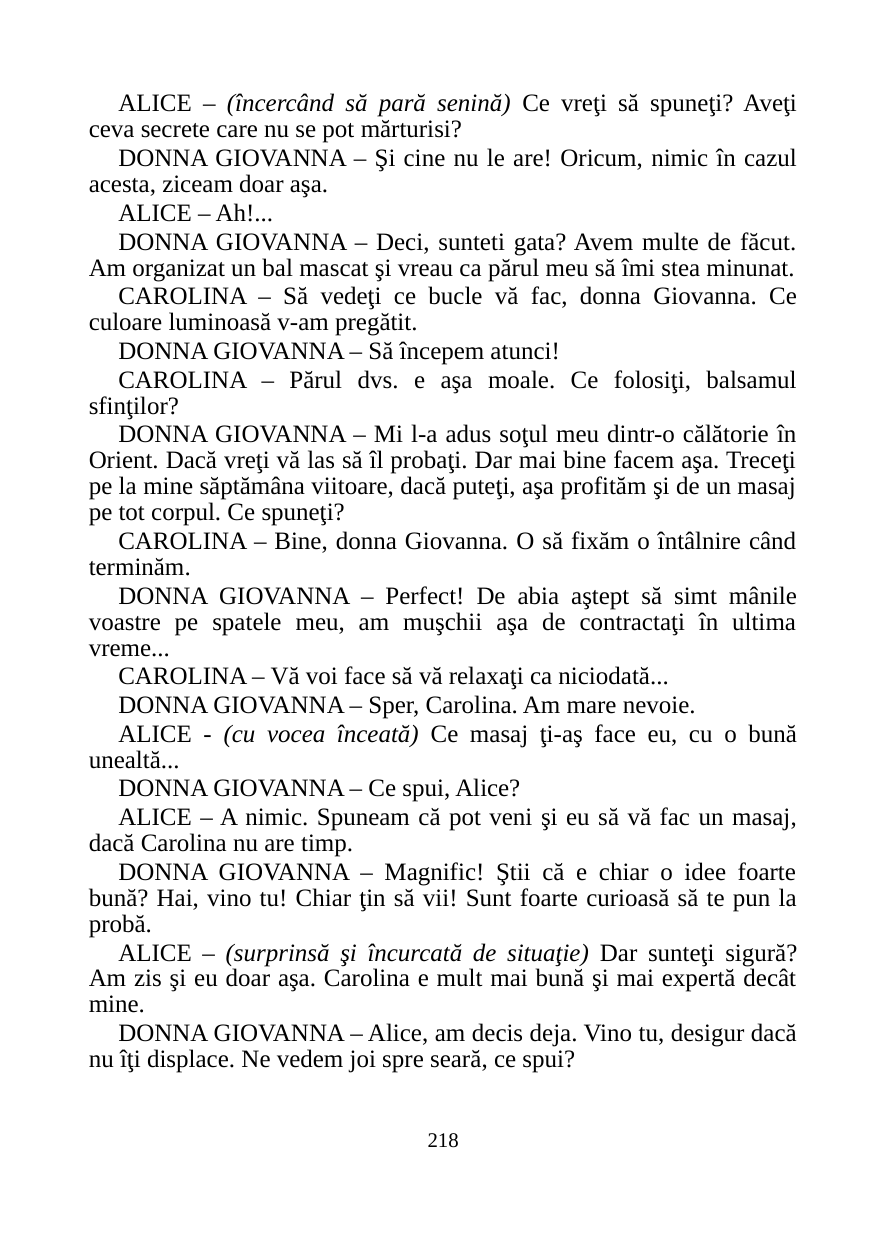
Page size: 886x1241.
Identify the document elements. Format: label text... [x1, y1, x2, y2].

text DONNA GIOVANNA – Perfect! De abia aştept să simt mânile voastre pe spatele meu, am muşchii aşa de contractaţi în ultima vreme... [88, 581, 797, 661]
text ALICE - (cu vocea înceată) Ce masaj ţi-aş face eu, cu o bună unealtă... [88, 719, 797, 773]
text DONNA GIOVANNA – Sper, Carolina. Am mare nevoie. [88, 690, 797, 719]
text ALICE – (surprinsă şi încurcată de situaţie) Dar sunteţi sigură? Am zis şi eu doar aşa. Carolina e mult mai bună şi mai expertă decât mine. [88, 938, 797, 1018]
text CAROLINA – Să vedeţi ce bucle vă fac, donna Giovanna. Ce culoare luminoasă v-am pregătit. [88, 281, 797, 336]
text CAROLINA – Părul dvs. e aşa moale. Ce folosiţi, balsamul sfinţilor? [88, 365, 797, 419]
text ALICE – (încercând să pară senină) Ce vreţi să spuneţi? Aveţi ceva secrete care nu se pot mărturisi? [88, 88, 797, 143]
text ALICE – Ah!... [88, 198, 797, 227]
text DONNA GIOVANNA – Deci, sunteti gata? Avem multe de făcut. Am organizat un bal mascat şi vreau ca părul meu să îmi stea minunat. [88, 227, 797, 281]
text DONNA GIOVANNA – Să începem atunci! [88, 336, 797, 365]
text CAROLINA – Vă voi face să vă relaxaţi ca niciodată... [88, 661, 797, 690]
text DONNA GIOVANNA – Ce spui, Alice? [88, 773, 797, 802]
text DONNA GIOVANNA – Alice, am decis deja. Vino tu, desigur dacă nu îţi displace. Ne vedem joi spre seară, ce spui? [88, 1018, 797, 1073]
text DONNA GIOVANNA – Magnific! Ştii că e chiar o idee foarte bună? Hai, vino tu! Chiar ţin să vii! Sunt foarte curioasă să te pun la probă. [88, 857, 797, 938]
text DONNA GIOVANNA – Şi cine nu le are! Oricum, nimic în cazul acesta, ziceam doar aşa. [88, 143, 797, 198]
text DONNA GIOVANNA – Mi l-a adus soţul meu dintr-o călătorie în Orient. Dacă vreţi vă las să îl probaţi. Dar mai bine facem aşa. Treceţi pe la mine săptămâna viitoare, dacă puteţi, aşa profităm şi de un masaj pe tot corpul. Ce spuneţi? [88, 419, 797, 526]
text ALICE – A nimic. Spuneam că pot veni şi eu să vă fac un masaj, dacă Carolina nu are timp. [88, 802, 797, 857]
text CAROLINA – Bine, donna Giovanna. O să fixăm o întâlnire când terminăm. [88, 526, 797, 581]
